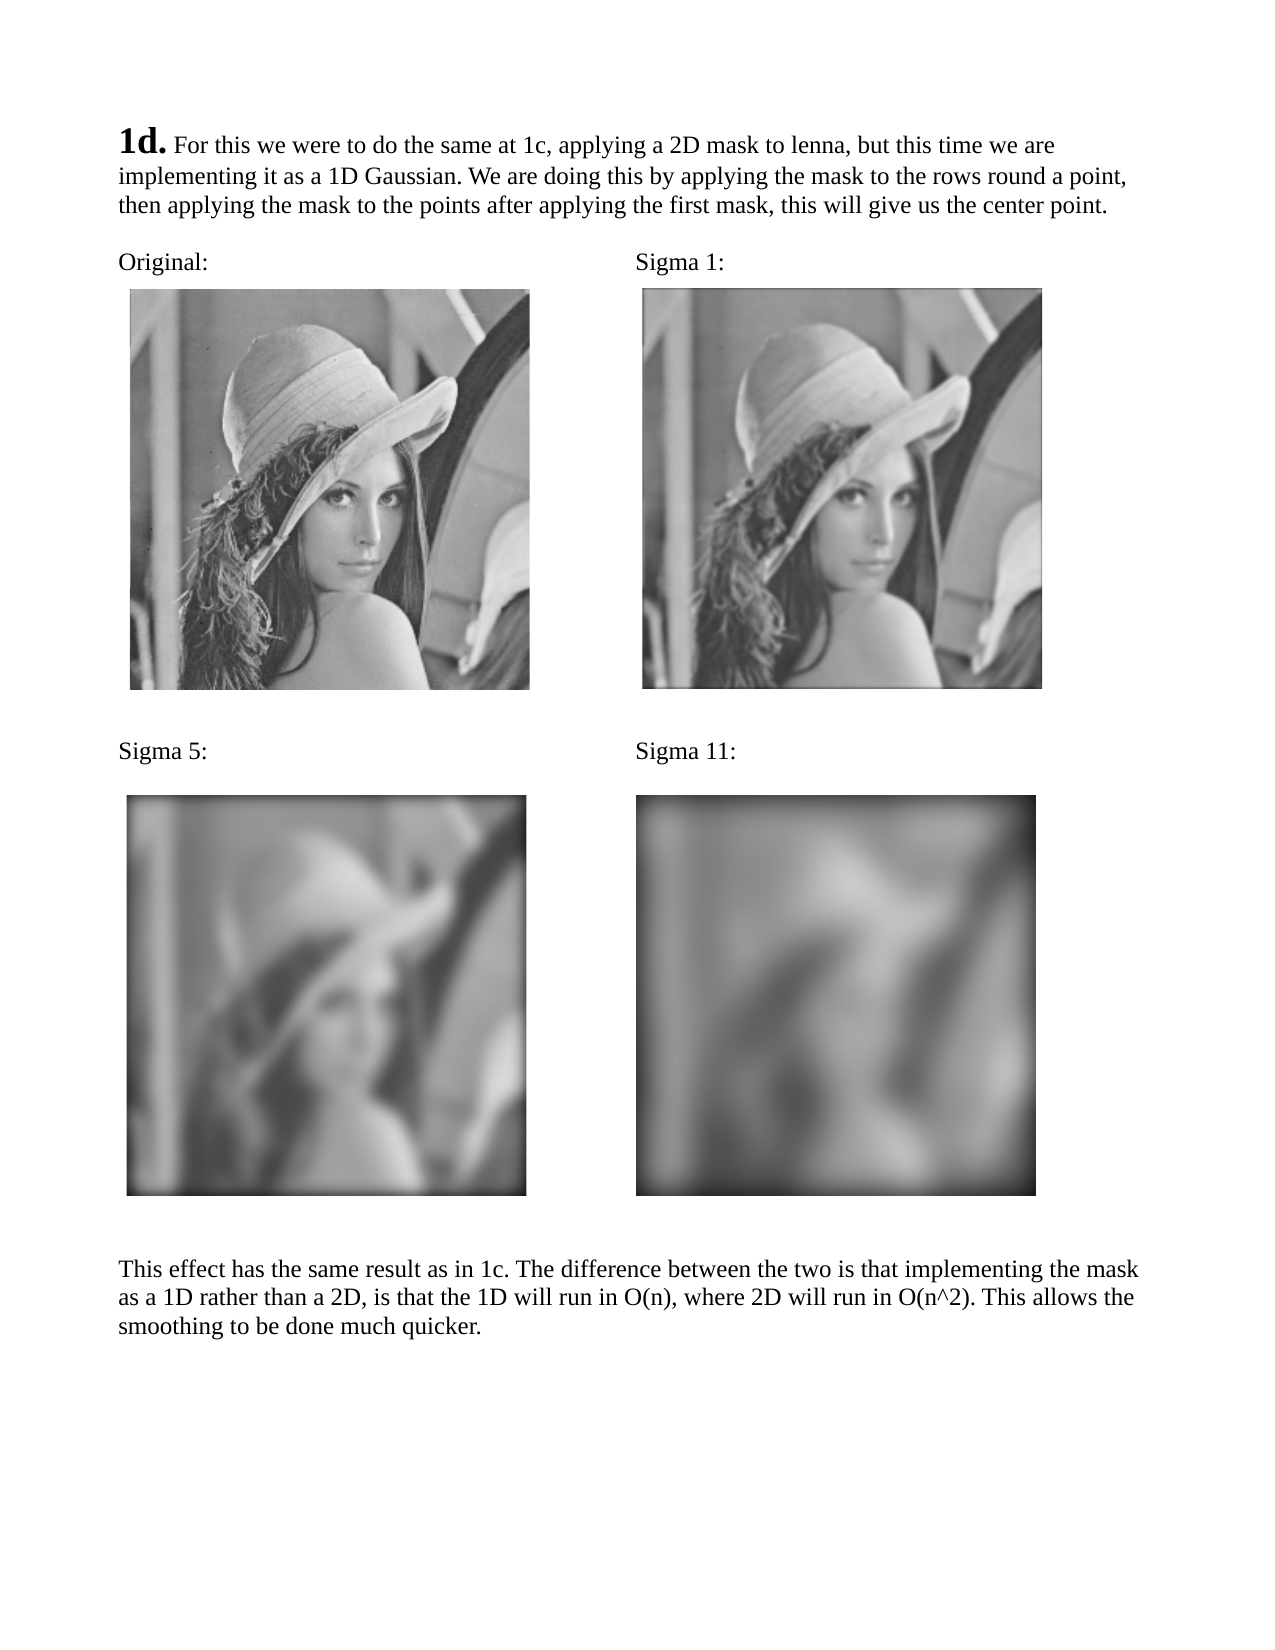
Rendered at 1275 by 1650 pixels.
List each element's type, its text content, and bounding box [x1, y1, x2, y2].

text This effect has the same result as in 1c. The difference between the two is that implementing the mask as a 1D rather than a 2D, is that the 1D will run in O(n), where 2D will run in O(n^2). This allows the smoothing to be done much quicker. [118, 1254, 1157, 1340]
picture [126, 795, 527, 1196]
text 1d. For this we were to do the same at 1c, applying a 2D mask to lenna, but this time we are implementing it as a 1D Gaussian. We are doing this by applying the mask to the rows round a point, then applying the mask to the points after applying the first mask, this will give us the center point. [118, 118, 1157, 219]
text Original: Sigma 1: [118, 247, 1157, 276]
text Sigma 5: Sigma 11: [118, 736, 1157, 765]
picture [129, 289, 530, 690]
picture [636, 795, 1036, 1196]
picture [642, 288, 1043, 689]
